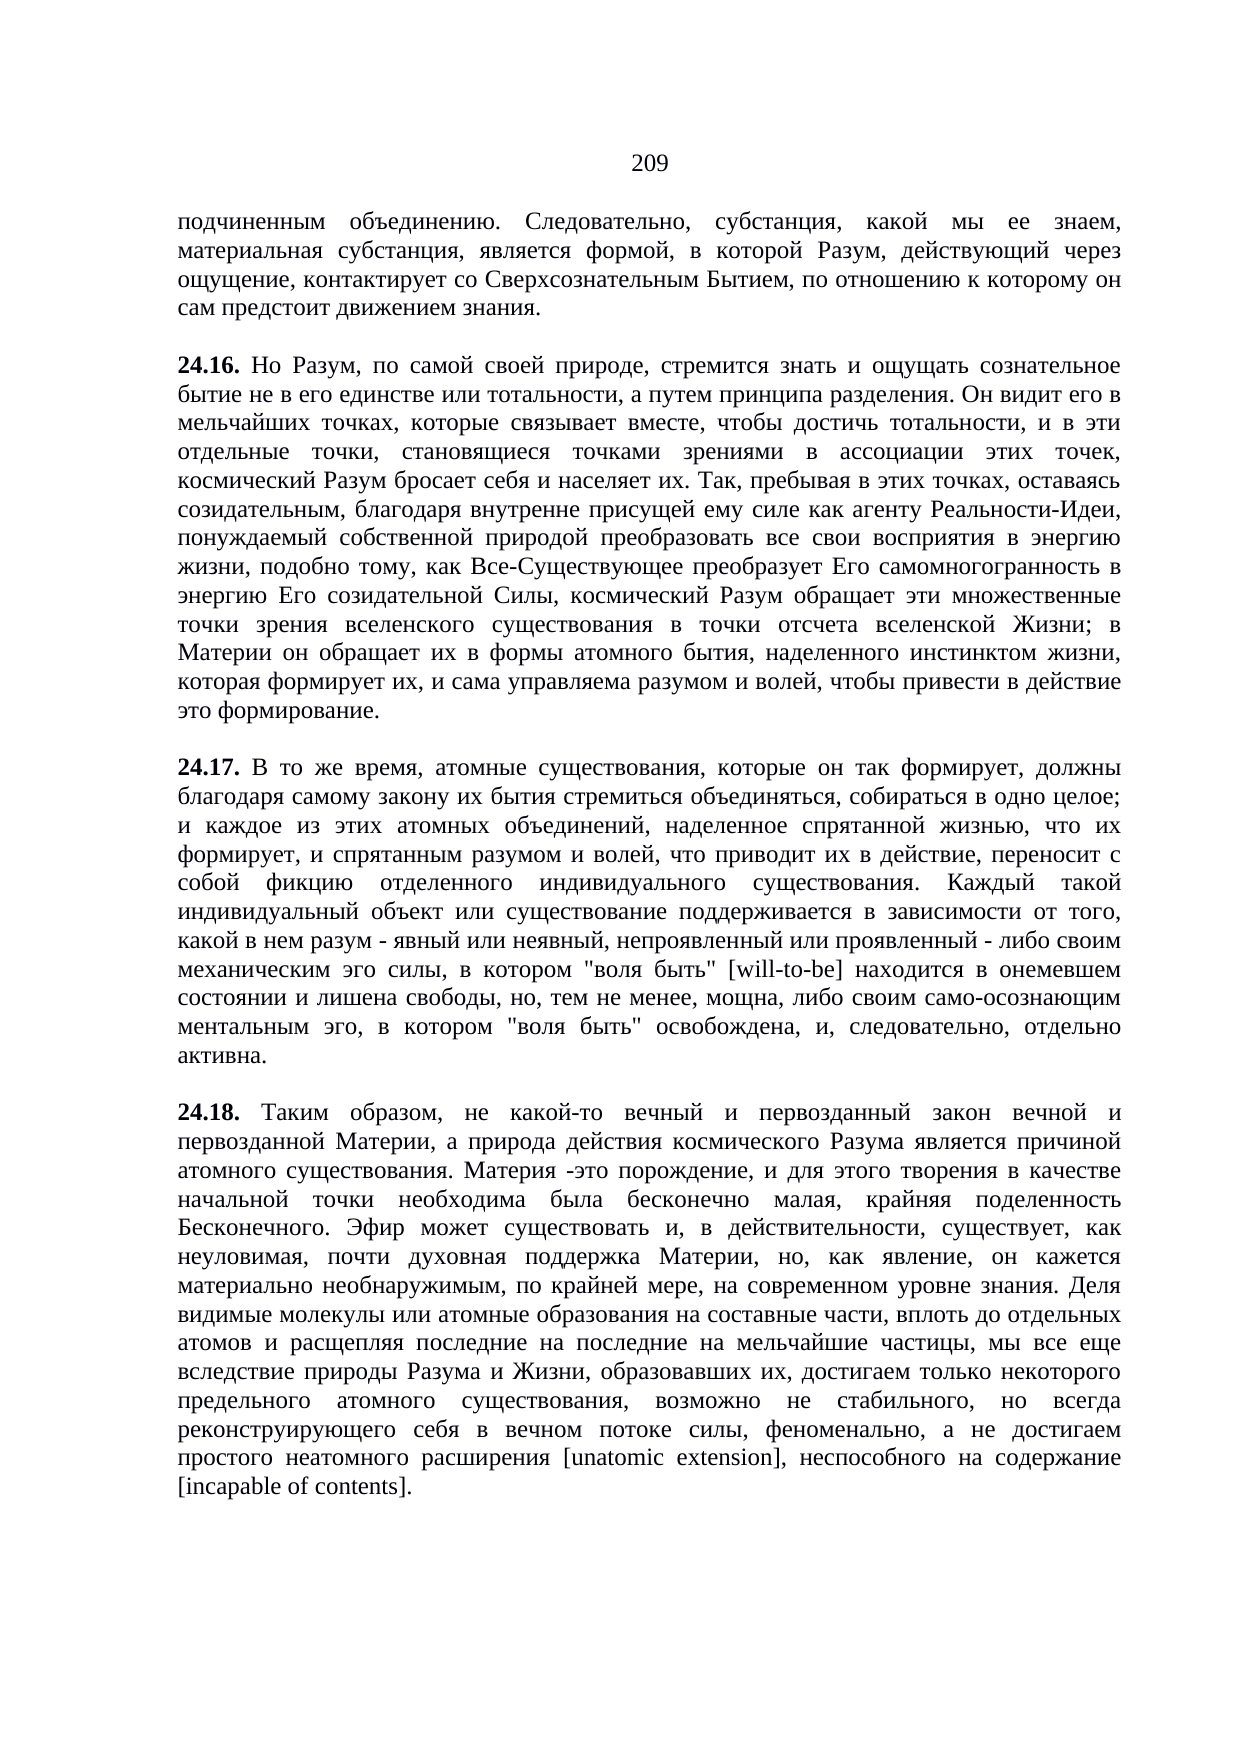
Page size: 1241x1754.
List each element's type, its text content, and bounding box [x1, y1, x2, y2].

text 24.17. В то же время, атомные существования, которые он так формирует, должны благодаря самому закону их бытия стремиться объединяться, собираться в одно целое; и каждое из этих атомных объединений, наделенное спрятанной жизнью, что их формирует, и спрятанным разумом и волей, что приводит их в действие, переносит с собой фикцию отделенного индивидуального существования. Каждый такой индивидуальный объект или существование поддерживается в зависимости от того, какой в нем разум - явный или неявный, непроявленный или проявленный - либо своим механическим эго силы, в котором "воля быть" [will-to-be] находится в онемевшем состоянии и лишена свободы, но, тем не менее, мощна, либо своим само-осознающим ментальным эго, в котором "воля быть" освобождена, и, следовательно, отдельно активна. [177, 752, 1122, 1069]
text 24.16. Но Разум, по самой своей природе, стремится знать и ощущать сознательное бытие не в его единстве или тотальности, а путем принципа разделения. Он видит его в мельчайших точках, которые связывает вместе, чтобы достичь тотальности, и в эти отдельные точки, становящиеся точками зрениями в ассоциации этих точек, космический Разум бросает себя и населяет их. Так, пребывая в этих точках, оставаясь созидательным, благодаря внутренне присущей ему силе как агенту Реальности-Идеи, понуждаемый собственной природой преобразовать все свои восприятия в энергию жизни, подобно тому, как Все-Существующее преобразует Его самомногогранность в энергию Его созидательной Силы, космический Разум обращает эти множественные точки зрения вселенского существования в точки отсчета вселенской Жизни; в Материи он обращает их в формы атомного бытия, наделенного инстинктом жизни, которая формирует их, и сама управляема разумом и волей, чтобы привести в действие это формирование. [177, 350, 1122, 724]
text подчиненным объединению. Следовательно, субстанция, какой мы ее знаем, материальная субстанция, является формой, в которой Разум, действующий через ощущение, контактирует со Сверхсознательным Бытием, по отношению к которому он сам предстоит движением знания. [177, 206, 1122, 321]
text 24.18. Таким образом, не какой-то вечный и первозданный закон вечной и первозданной Материи, а природа действия космического Разума является причиной атомного существования. Материя -это порождение, и для этого творения в качестве начальной точки необходима была бесконечно малая, крайняя поделенность Бесконечного. Эфир может существовать и, в действительности, существует, как неуловимая, почти духовная поддержка Материи, но, как явление, он кажется материально необнаружимым, по крайней мере, на современном уровне знания. Деля видимые молекулы или атомные образования на составные части, вплоть до отдельных атомов и расщепляя последние на последние на мельчайшие частицы, мы все еще вследствие природы Разума и Жизни, образовавших их, достигаем только некоторого предельного атомного существования, возможно не стабильного, но всегда реконструирующего себя в вечном потоке силы, феноменально, а не достигаем простого неатомного расширения [unatomic extension], неспособного на содержание [incapable of contents]. [177, 1097, 1122, 1500]
